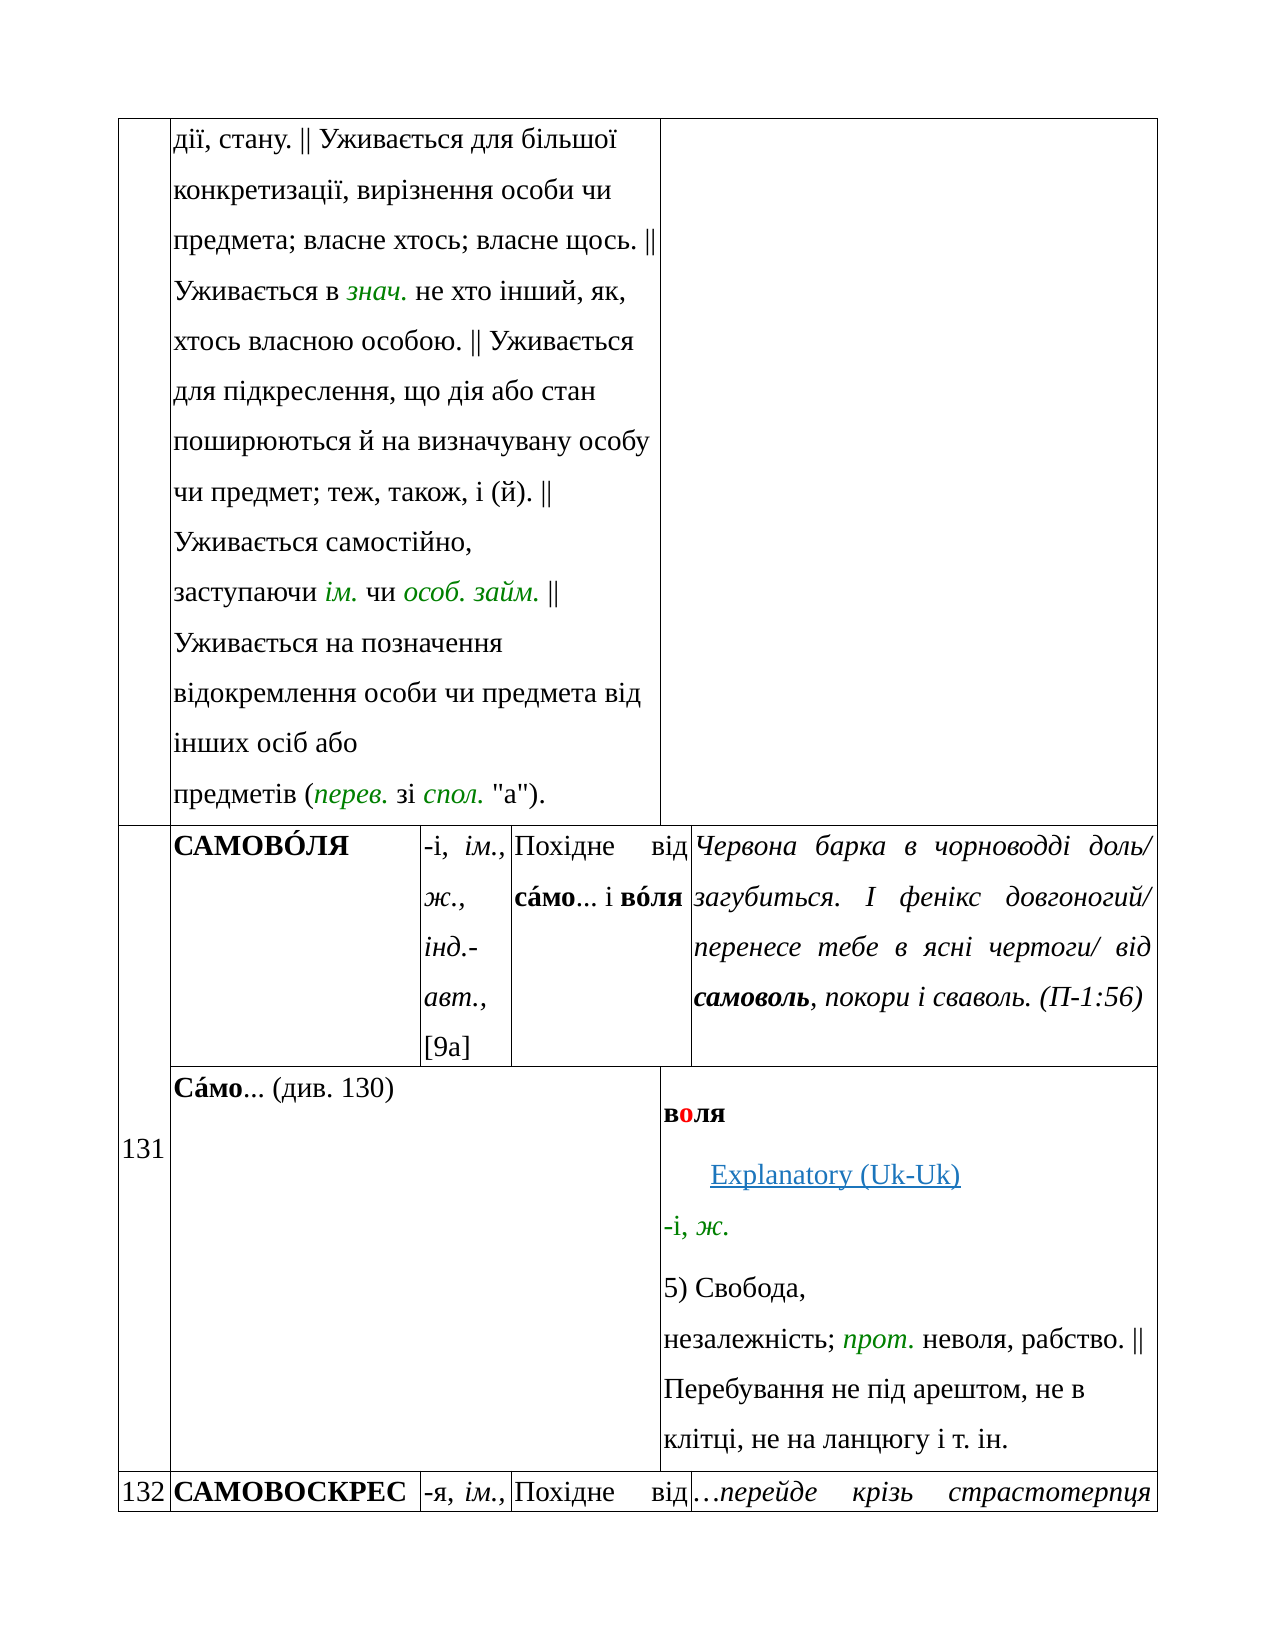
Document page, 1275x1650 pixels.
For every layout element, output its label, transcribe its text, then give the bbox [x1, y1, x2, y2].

table_cell дії, стану. || Уживається для більшої конкретизації, вирізнення особи чи предмета; власне хтось; власне щось. || Уживається в знач. не хто інший, як, хтось власною особою. || Уживається для підкреслення, що дія або стан поширюються й на визначувану особу чи предмет; теж, також, і (й). || Уживається самостійно, заступаючи ім. чи особ. займ. || Уживається на позначення відокремлення особи чи предмета від інших осіб або предметів (перев. зі спол. "а"). [171, 119, 660, 825]
table_cell Похідне від сáмо... і вóля [512, 826, 691, 1066]
table_cell 132 [119, 1472, 170, 1511]
table_cell …перейде крізь страстотерпця [692, 1472, 1157, 1511]
table_cell 131 [119, 826, 170, 1471]
table_cell воля Explanatory (Uk-Uk) -і, ж. 5) Свобода, незалежність; прот. неволя, рабство. || Перебування не під арештом, не в клітці, не на ланцюгу і т. ін. [661, 1067, 1157, 1471]
table_cell [119, 119, 170, 825]
table_cell Самовóля [171, 826, 420, 1066]
table_cell Червона барка в чорноводді доль/ загубиться. І фенікс довгоногий/ перенесе тебе в ясні чертоги/ від самоволь, покори і сваволь. (П-1:56) [692, 826, 1157, 1066]
table_cell -я, ім., [421, 1472, 511, 1511]
table_cell Сáмо... (див. 130) [171, 1067, 660, 1471]
table_cell Самовоскрес [171, 1472, 420, 1511]
table_cell [661, 119, 1157, 825]
table_cell Похідне від [512, 1472, 691, 1511]
table_cell -і, ім., ж., інд.-авт., [9а] [421, 826, 511, 1066]
